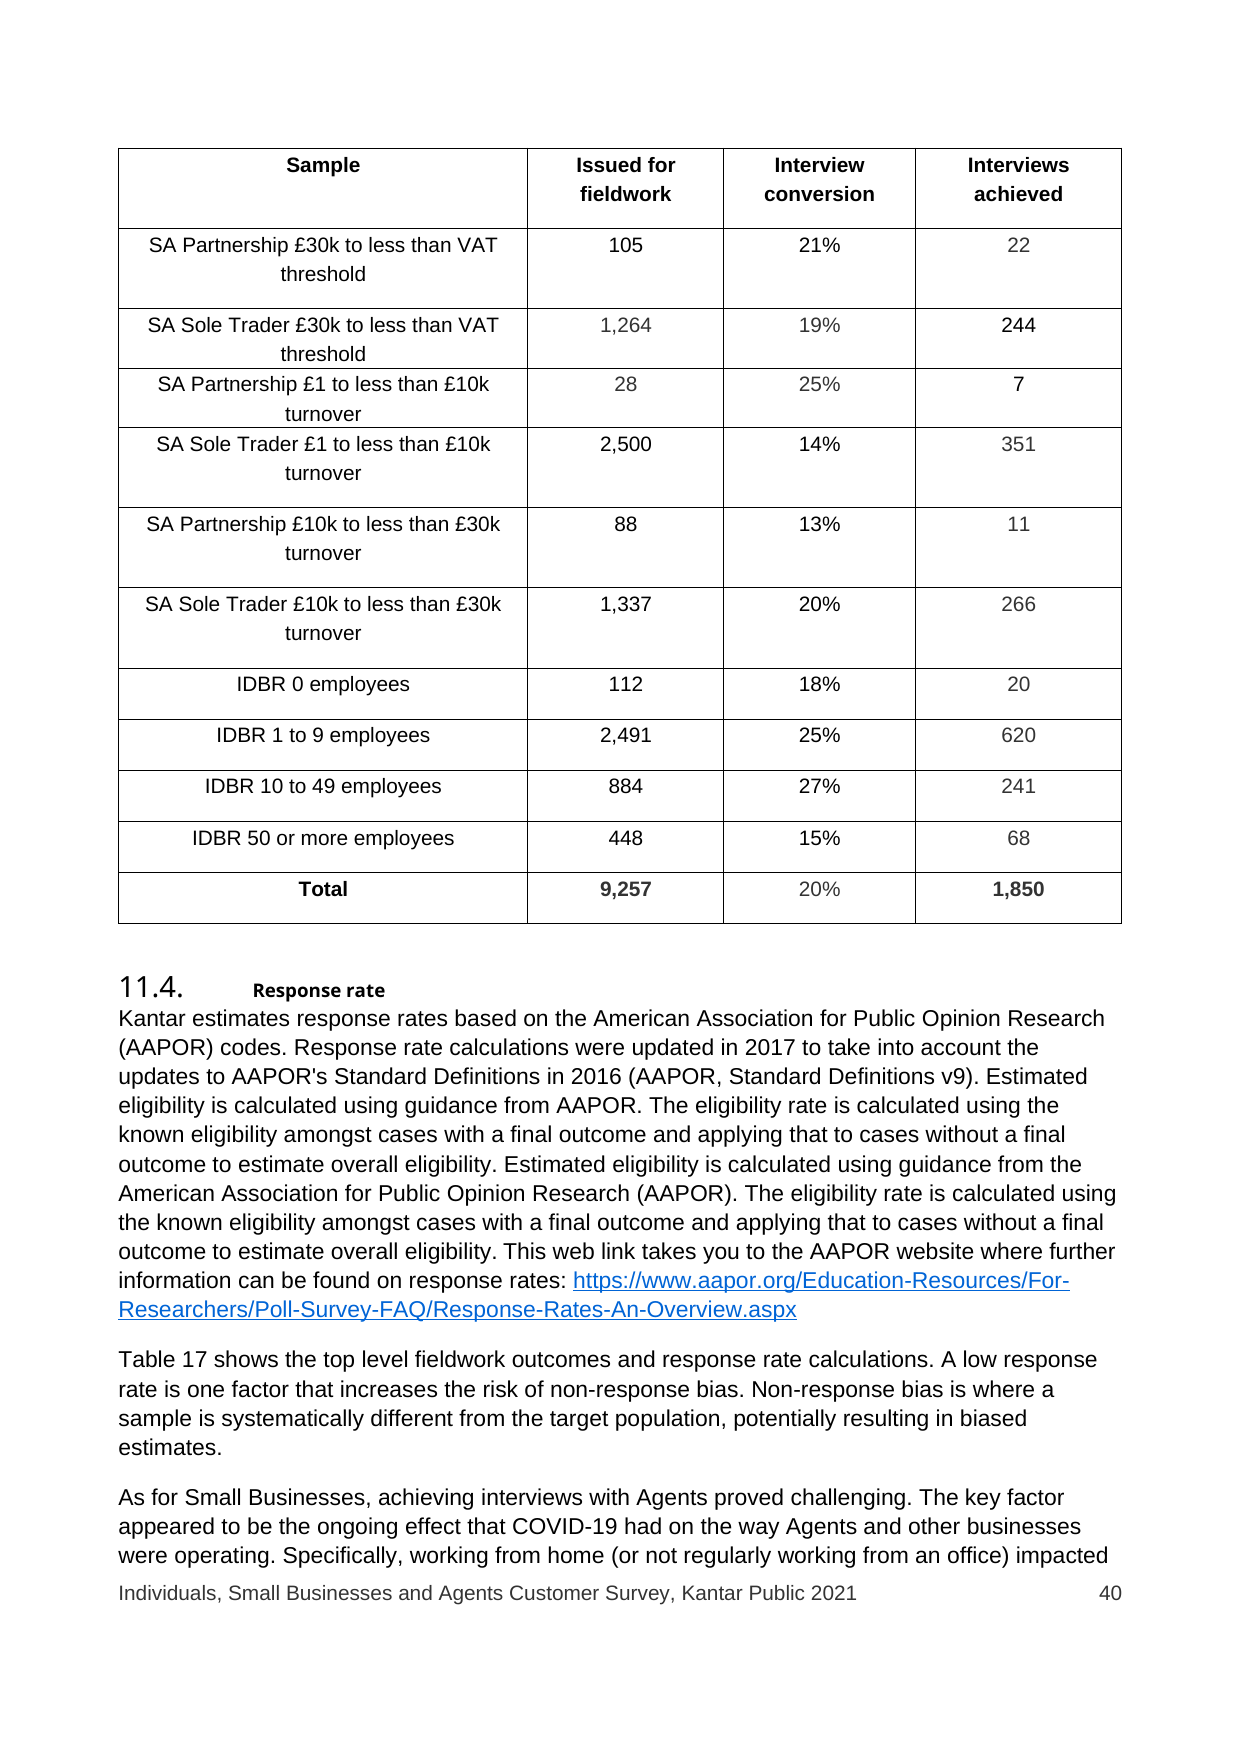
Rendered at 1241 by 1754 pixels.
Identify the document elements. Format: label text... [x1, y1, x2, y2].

table_cell 25% [724, 720, 915, 769]
table_cell 884 [528, 771, 723, 821]
table_cell Total [119, 873, 527, 923]
table_cell 25% [724, 369, 915, 427]
text Table 17 shows the top level fieldwork outcomes and response rate calculations. A low response rate is one factor that increases the risk of non-response bias. Non-response bias is where a sample is systematically different from the target population, potentially resulting in biased estimates. [118, 1344, 1122, 1461]
text Kantar estimates response rates based on the American Association for Public Opinion Research (AAPOR) codes. Response rate calculations were updated in 2017 to take into account the updates to AAPOR's Standard Definitions in 2016 (AAPOR, Standard Definitions v9). Estimated eligibility is calculated using guidance from AAPOR. The eligibility rate is calculated using the known eligibility amongst cases with a final outcome and applying that to cases without a final outcome to estimate overall eligibility. Estimated eligibility is calculated using guidance from the American Association for Public Opinion Research (AAPOR). The eligibility rate is calculated using the known eligibility amongst cases with a final outcome and applying that to cases without a final outcome to estimate overall eligibility. This web link takes you to the AAPOR website where further information can be found on response rates: https://www.aapor.org/Education-Resources/For-Researchers/Poll-Survey-FAQ/Response-Rates-An-Overview.aspx [118, 1003, 1122, 1324]
table_cell 20% [724, 588, 915, 667]
table_header Sample [119, 149, 527, 228]
table_cell SA Partnership £30k to less than VAT threshold [119, 229, 527, 308]
table_cell 448 [528, 822, 723, 872]
table_cell 105 [528, 229, 723, 308]
table_cell 68 [916, 822, 1121, 872]
table_cell 21% [724, 229, 915, 308]
table_header Interview conversion [724, 149, 915, 228]
table_cell IDBR 0 employees [119, 669, 527, 718]
table_cell 351 [916, 428, 1121, 507]
table_cell 13% [724, 508, 915, 587]
table_cell 18% [724, 669, 915, 718]
table_cell 1,264 [528, 309, 723, 367]
table_cell IDBR 10 to 49 employees [119, 771, 527, 821]
table_cell 244 [916, 309, 1121, 367]
table_header Issued for fieldwork [528, 149, 723, 228]
table_cell IDBR 50 or more employees [119, 822, 527, 872]
table_cell 27% [724, 771, 915, 821]
text As for Small Businesses, achieving interviews with Agents proved challenging. The key factor appeared to be the ongoing effect that COVID-19 had on the way Agents and other businesses were operating. Specifically, working from home (or not regularly working from an office) impacted [118, 1482, 1122, 1569]
table_cell 15% [724, 822, 915, 872]
table_cell 88 [528, 508, 723, 587]
table_cell 20% [724, 873, 915, 923]
table_cell 1,850 [916, 873, 1121, 923]
table_cell 2,491 [528, 720, 723, 769]
table_cell 11 [916, 508, 1121, 587]
table_cell 7 [916, 369, 1121, 427]
table_cell 241 [916, 771, 1121, 821]
table_cell 28 [528, 369, 723, 427]
table_cell 266 [916, 588, 1121, 667]
table_cell 9,257 [528, 873, 723, 923]
table_cell IDBR 1 to 9 employees [119, 720, 527, 769]
table_cell SA Partnership £1 to less than £10k turnover [119, 369, 527, 427]
table_header Interviews achieved [916, 149, 1121, 228]
table_cell 19% [724, 309, 915, 367]
table_cell SA Sole Trader £1 to less than £10k turnover [119, 428, 527, 507]
table_cell 14% [724, 428, 915, 507]
table_cell 112 [528, 669, 723, 718]
table_cell 620 [916, 720, 1121, 769]
table_cell SA Sole Trader £10k to less than £30k turnover [119, 588, 527, 667]
table_cell 1,337 [528, 588, 723, 667]
subtitle Response rate [118, 974, 1122, 1003]
table_cell 2,500 [528, 428, 723, 507]
table_cell 20 [916, 669, 1121, 718]
table_cell SA Partnership £10k to less than £30k turnover [119, 508, 527, 587]
table_cell SA Sole Trader £30k to less than VAT threshold [119, 309, 527, 367]
table_cell 22 [916, 229, 1121, 308]
